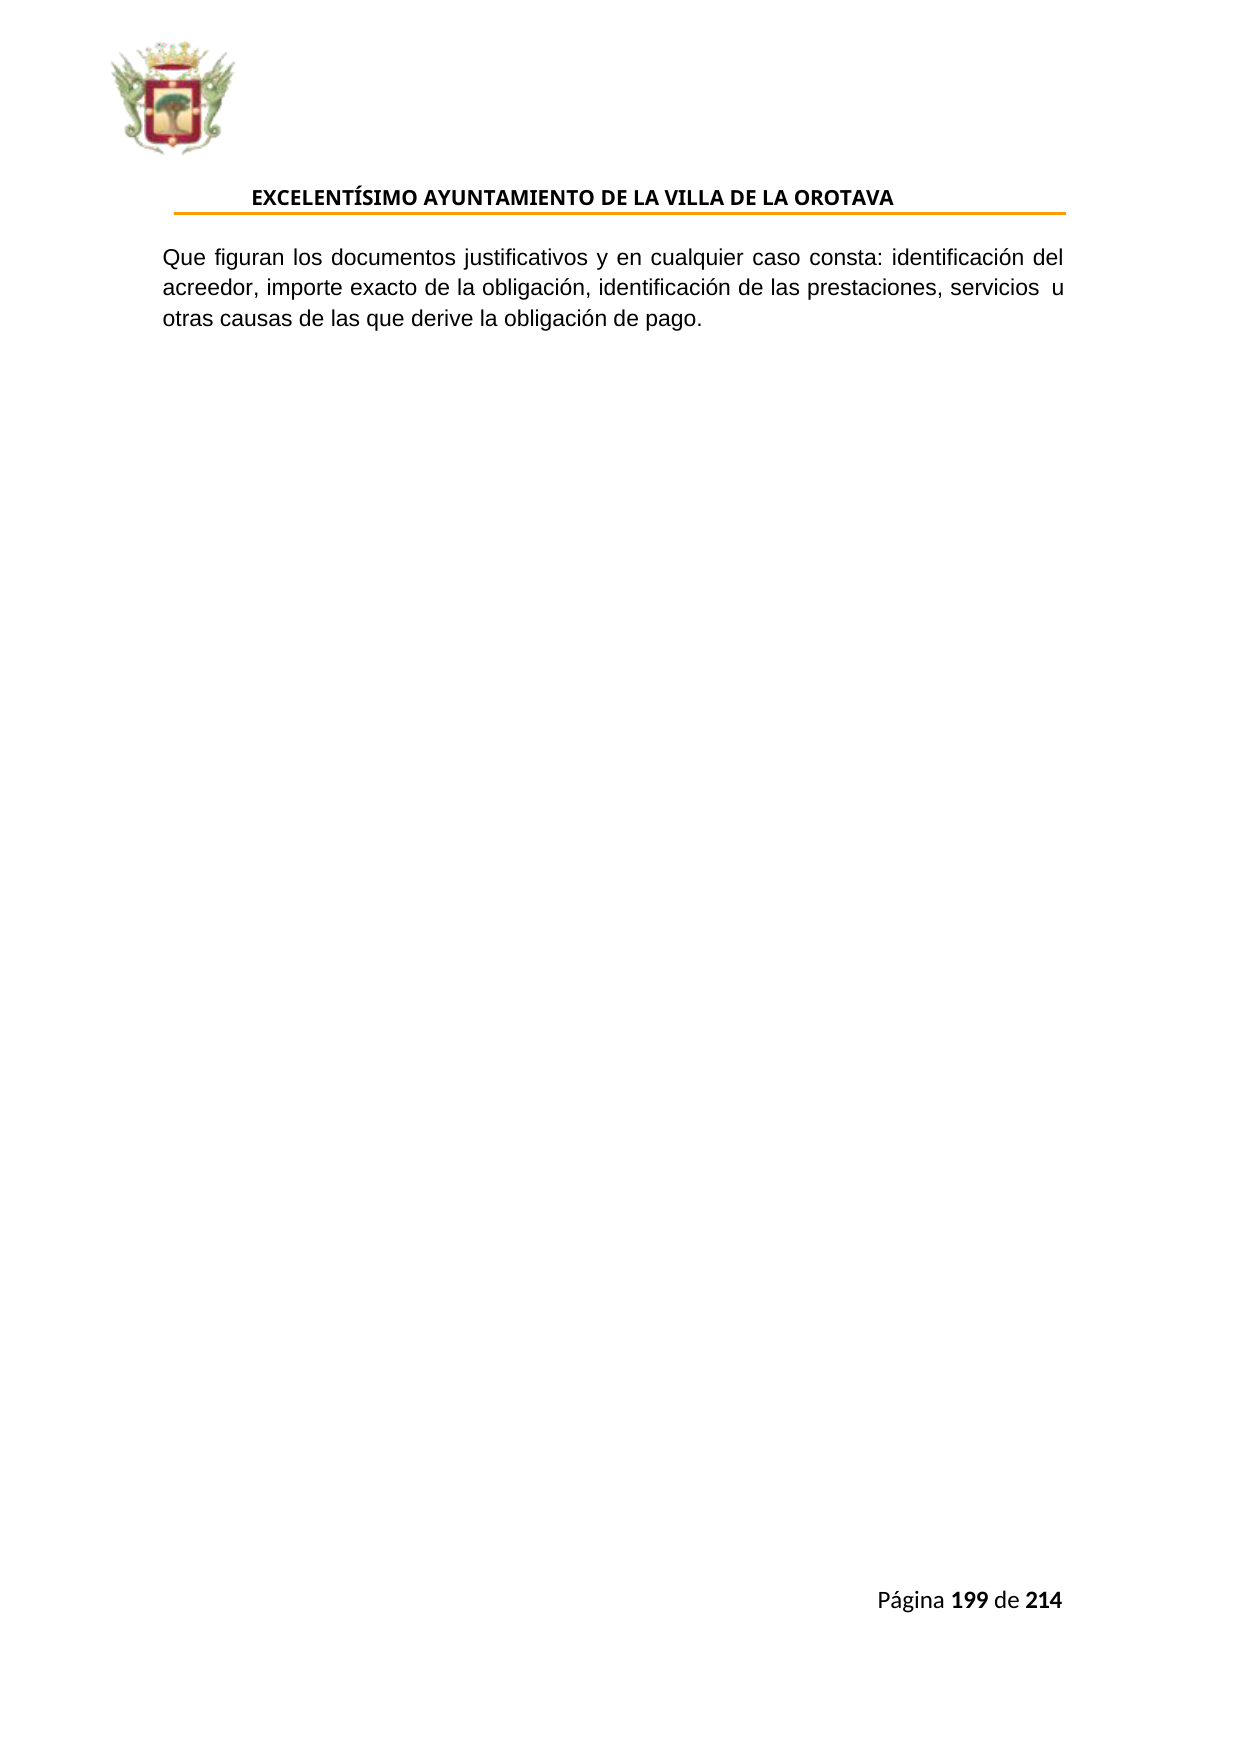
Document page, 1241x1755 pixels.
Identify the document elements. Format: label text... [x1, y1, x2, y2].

text Que figuran los documentos justificativos y en cualquier caso consta: identificación del acreedor, importe exacto de la obligación, identificación de las prestaciones, servicios u otras causas de las que derive la obligación de pago. [162, 244, 1064, 331]
